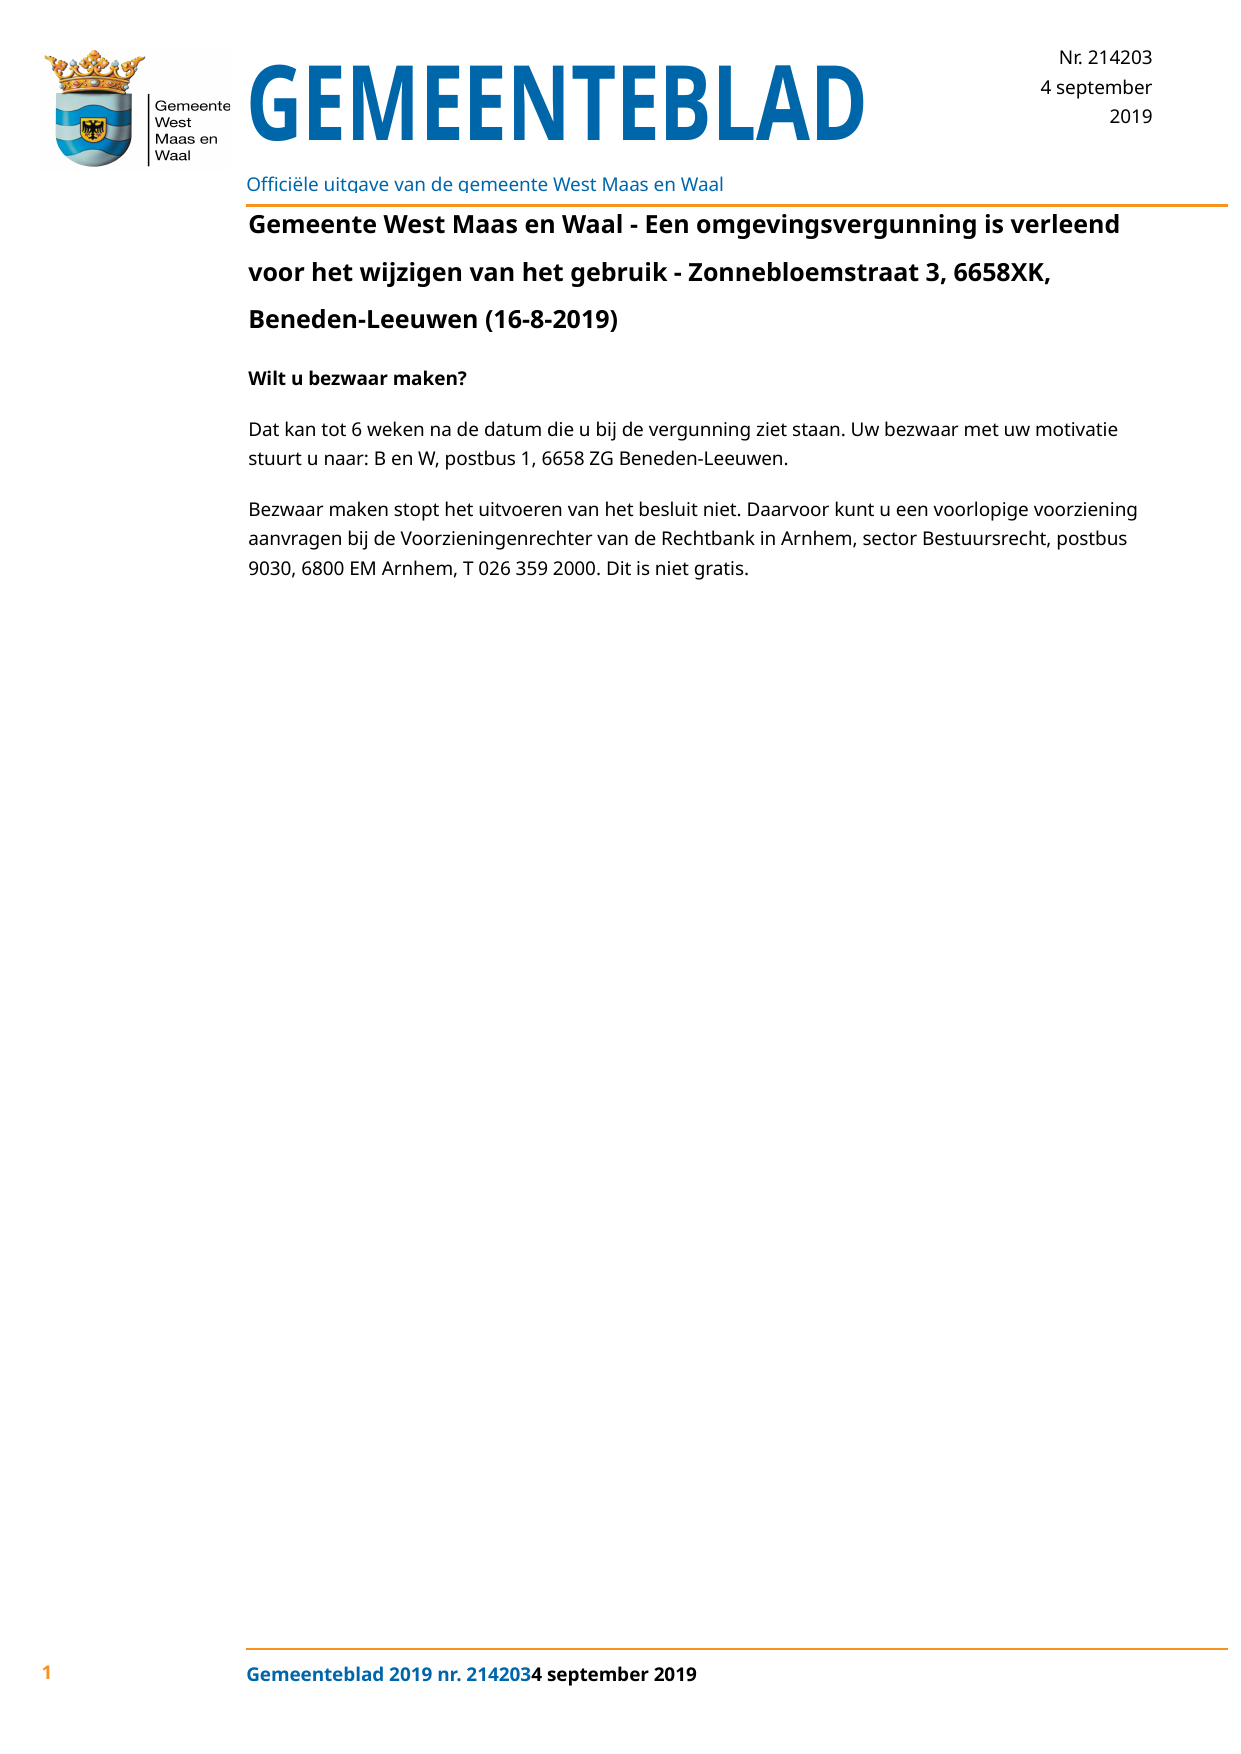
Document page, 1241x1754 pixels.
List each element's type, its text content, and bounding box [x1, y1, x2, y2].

picture [41, 47, 231, 172]
text Wilt u bezwaar maken? [248, 366, 1152, 391]
text Bezwaar maken stopt het uitvoeren van het besluit niet. Daarvoor kunt u een voorlopige voorziening aanvragen bij de Voorzieningenrechter van de Rechtbank in Arnhem, sector Bestuursrecht, postbus 9030, 6800 EM Arnhem, T 026 359 2000. Dit is niet gratis. [248, 496, 1152, 581]
text Gemeente West Maas en Waal - Een omgevingsvergunning is verleend voor het wijzigen van het gebruik - Zonnebloemstraat 3, 6658XK, Beneden-Leeuwen (16-8-2019) [248, 207, 1152, 336]
text Dat kan tot 6 weken na de datum die u bij de vergunning ziet staan. Uw bezwaar met uw motivatie stuurt u naar: B en W, postbus 1, 6658 ZG Beneden-Leeuwen. [248, 416, 1152, 471]
